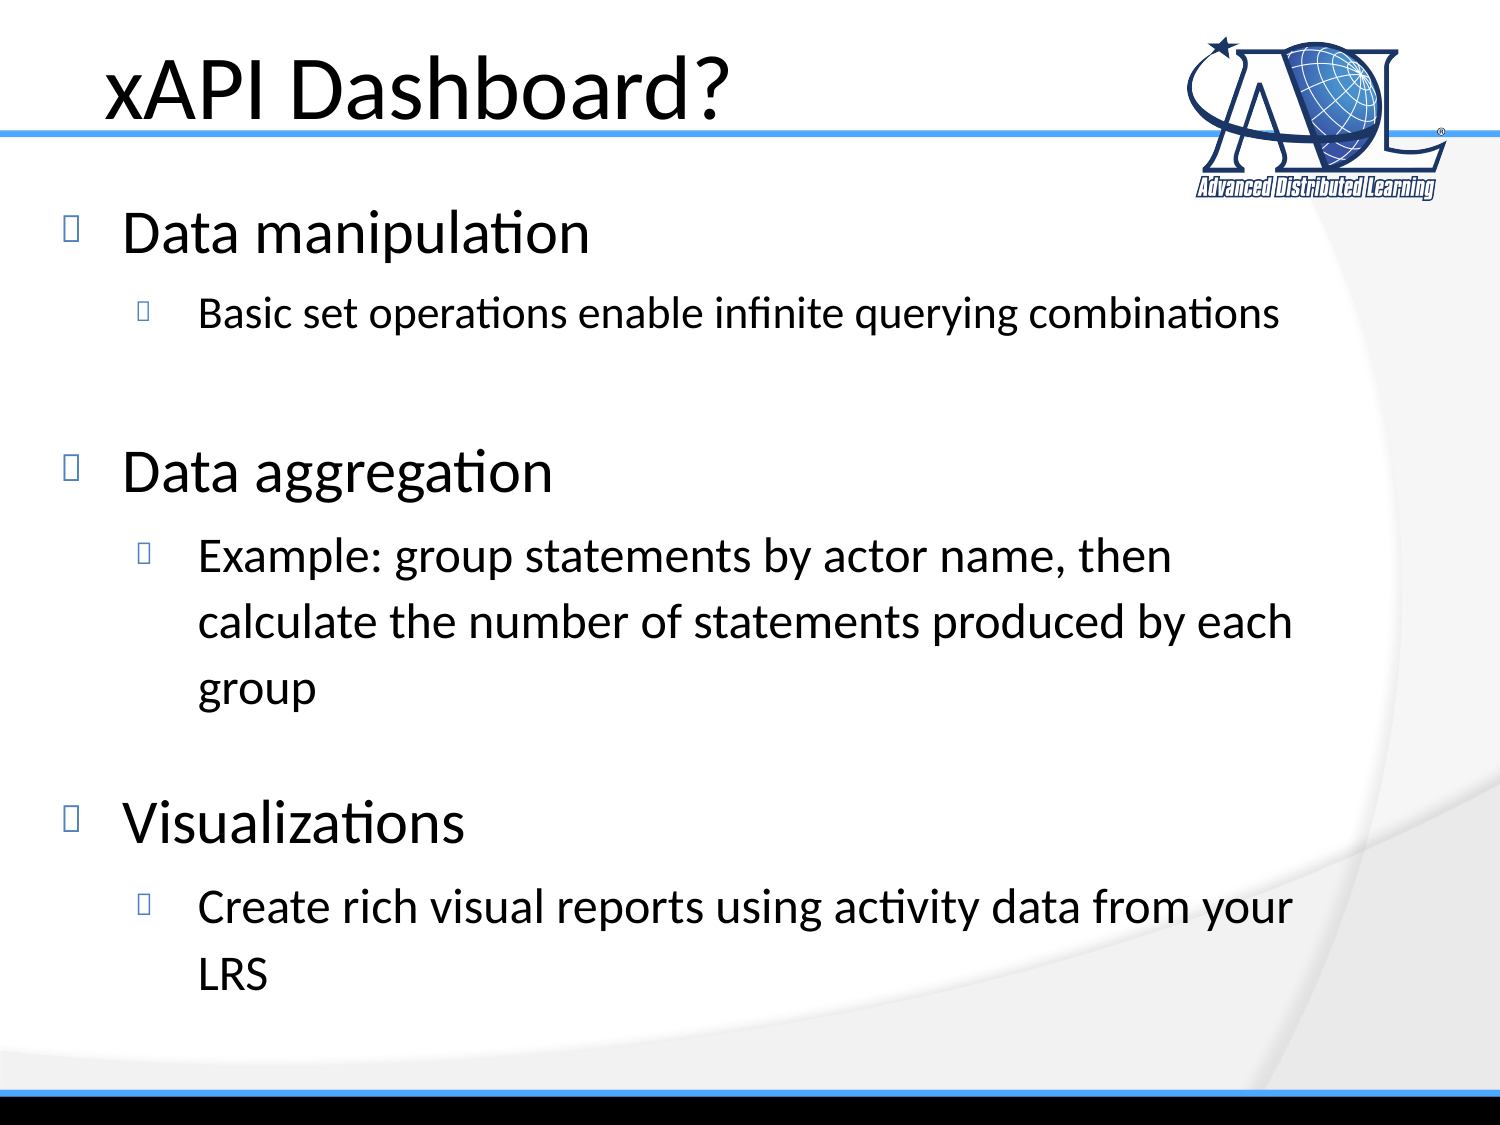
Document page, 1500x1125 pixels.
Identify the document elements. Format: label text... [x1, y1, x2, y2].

text_box Data manipulation Basic set operations enable infinite querying combinations Data aggregation Example: group statements by actor name, then calculate the number of statements produced by each group Visualizations Create rich visual reports using activity data from your LRS [39, 197, 1356, 1021]
title xAPI Dashboard? [89, 20, 1417, 129]
picture [0, 0, 1500, 1125]
